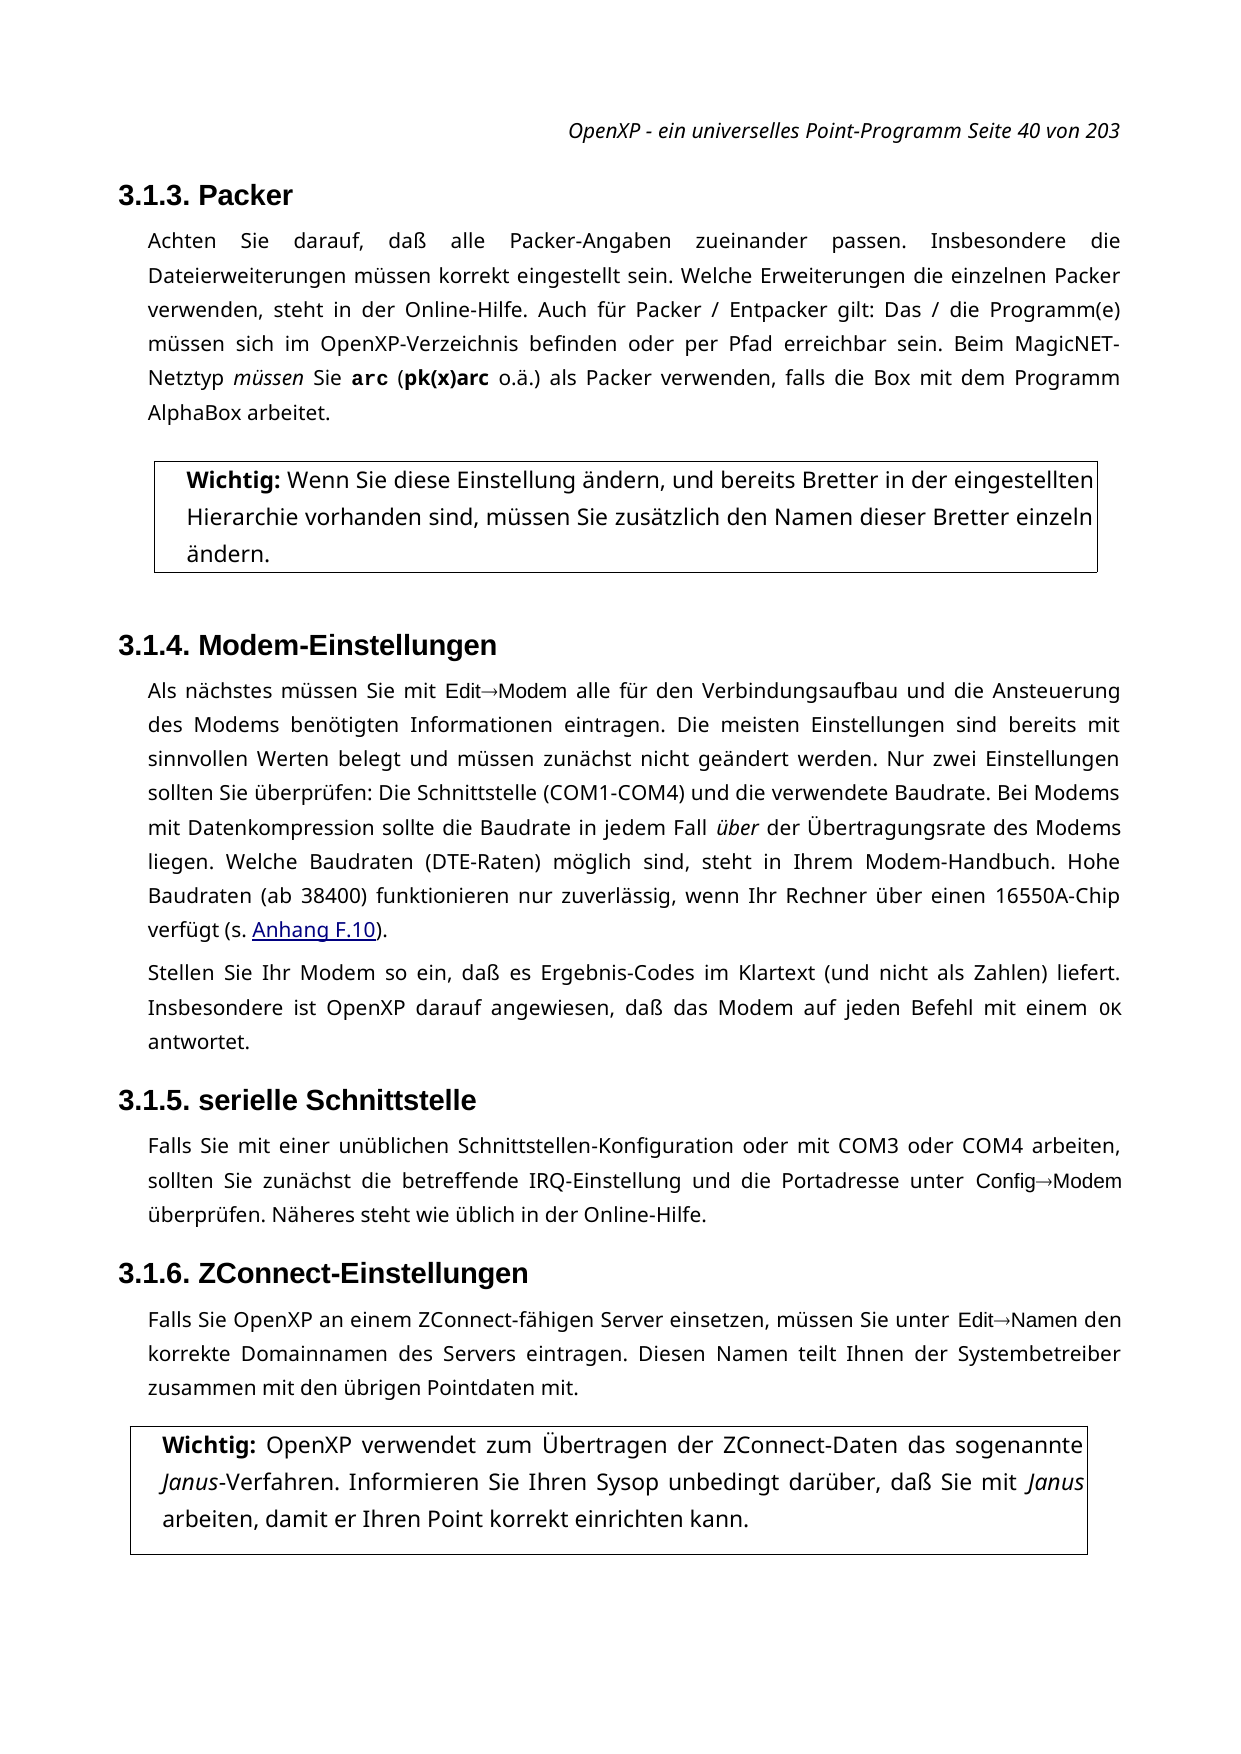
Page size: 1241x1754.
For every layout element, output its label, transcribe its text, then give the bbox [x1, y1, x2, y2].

text Wichtig: Wenn Sie diese Einstellung ändern, und bereits Bretter in der eingestellten Hierarchie vorhanden sind, müssen Sie zusätzlich den Namen dieser Bretter einzeln ändern. [186, 464, 1094, 569]
subtitle 3.1.4. Modem-Einstellungen [118, 622, 1122, 661]
text Falls Sie OpenXP an einem ZConnect-fähigen Server einsetzen, müssen Sie unter Edit®Namen den korrekte Domainnamen des Servers eintragen. Diesen Namen teilt Ihnen der Systembetreiber zusammen mit den übrigen Pointdaten mit. [148, 1304, 1122, 1401]
subtitle 3.1.6. ZConnect-Einstellungen [118, 1251, 1122, 1290]
text Stellen Sie Ihr Modem so ein, daß es Ergebnis-Codes im Klartext (und nicht als Zahlen) liefert. Insbesondere ist OpenXP darauf angewiesen, daß das Modem auf jeden Befehl mit einem OK antwortet. [148, 958, 1122, 1055]
text Wichtig: OpenXP verwendet zum Übertragen der ZConnect-Daten das sogenannte Janus-Verfahren. Informieren Sie Ihren Sysop unbedingt darüber, daß Sie mit Janus arbeiten, damit er Ihren Point korrekt einrichten kann. [162, 1428, 1084, 1534]
subtitle 3.1.3. Packer [118, 173, 1122, 212]
text Falls Sie mit einer unüblichen Schnittstellen-Konfiguration oder mit COM3 oder COM4 arbeiten, sollten Sie zunächst die betreffende IRQ-Einstellung und die Portadresse unter Config®Modem überprüfen. Näheres steht wie üblich in der Online-Hilfe. [148, 1131, 1122, 1228]
text Als nächstes müssen Sie mit Edit®Modem alle für den Verbindungsaufbau und die Ansteuerung des Modems benötigten Informationen eintragen. Die meisten Einstellungen sind bereits mit sinnvollen Werten belegt und müssen zunächst nicht geändert werden. Nur zwei Einstellungen sollten Sie überprüfen: Die Schnittstelle (COM1-COM4) und die verwendete Baudrate. Bei Modems mit Datenkompression sollte die Baudrate in jedem Fall über der Übertragungsrate des Modems liegen. Welche Baudraten (DTE-Raten) möglich sind, steht in Ihrem Modem-Handbuch. Hohe Baudraten (ab 38400) funktionieren nur zuverlässig, wenn Ihr Rechner über einen 16550A-Chip verfügt (s. Anhang F.10). [148, 676, 1122, 943]
text Achten Sie darauf, daß alle Packer-Angaben zueinander passen. Insbesondere die Dateierweiterungen müssen korrekt eingestellt sein. Welche Erweiterungen die einzelnen Packer verwenden, steht in der Online-Hilfe. Auch für Packer / Entpacker gilt: Das / die Programm(e) müssen sich im OpenXP-Verzeichnis befinden oder per Pfad erreichbar sein. Beim MagicNET-Netztyp müssen Sie arc (pk(x)arc o.ä.) als Packer verwenden, falls die Box mit dem Programm AlphaBox arbeitet. [148, 226, 1122, 426]
text [131, 1427, 1087, 1554]
subtitle 3.1.5. serielle Schnittstelle [118, 1078, 1122, 1117]
